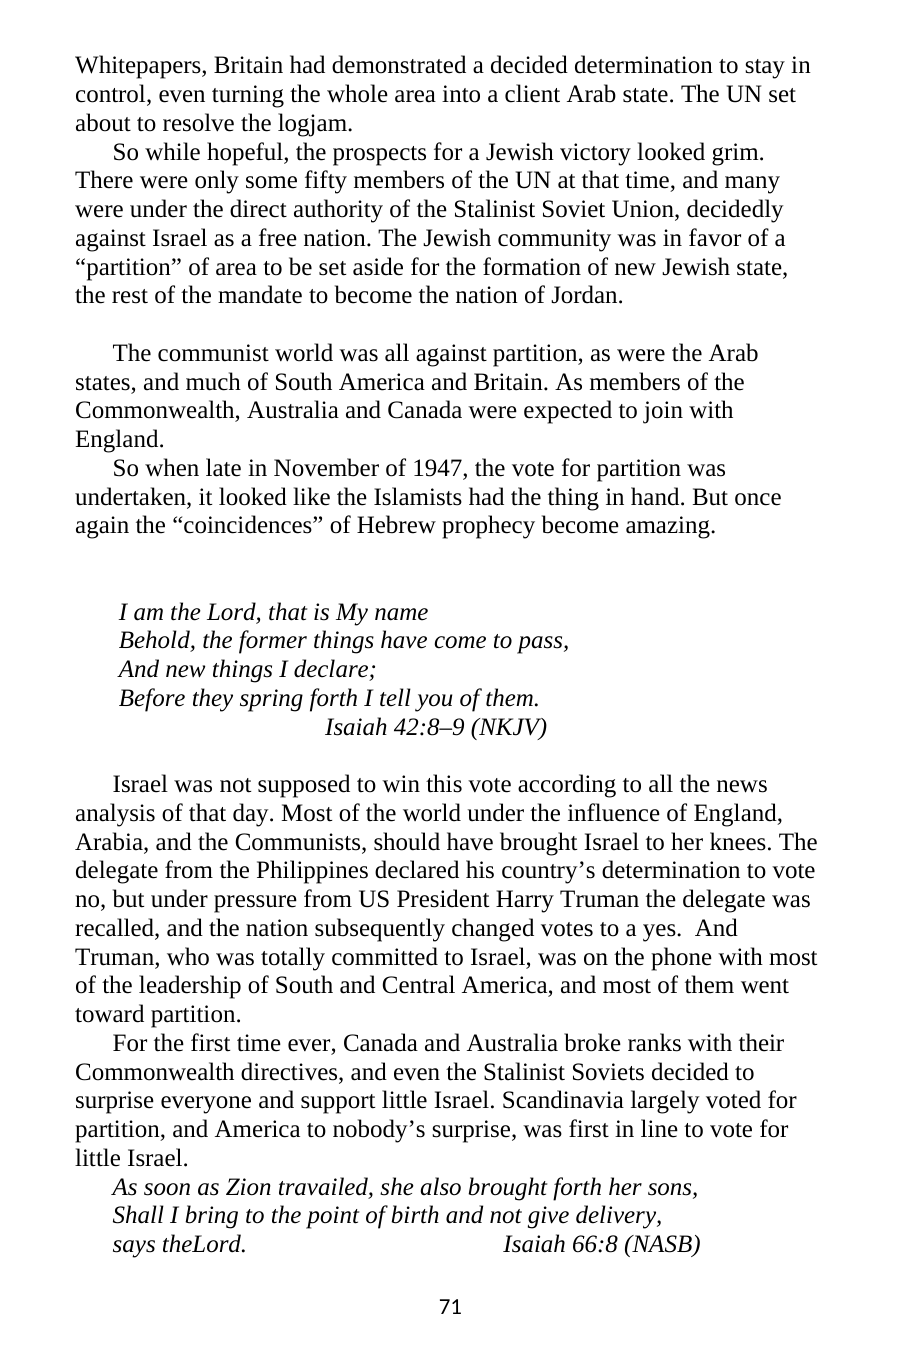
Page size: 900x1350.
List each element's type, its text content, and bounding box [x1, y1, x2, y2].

text The communist world was all against partition, as were the Arab states, and much of South America and Britain. As members of the Commonwealth, Australia and Canada were expected to join with England. [75, 338, 825, 453]
text Behold, the former things have come to pass, [75, 626, 825, 654]
text So while hopeful, the prospects for a Jewish victory looked grim. There were only some fifty members of the UN at that time, and many were under the direct authority of the Stalinist Soviet Union, decidedly against Israel as a free nation. The Jewish community was in favor of a “partition” of area to be set aside for the formation of new Jewish state, the rest of the mandate to become the nation of Jordan. [75, 137, 825, 309]
text Israel was not supposed to win this vote according to all the news analysis of that day. Most of the world under the influence of England, Arabia, and the Communists, should have brought Israel to her knees. The delegate from the Philippines declared his country’s determination to vote no, but under pressure from US President Harry Truman the delegate was recalled, and the nation subsequently changed votes to a yes. And Truman, who was totally committed to Israel, was on the phone with most of the leadership of South and Central America, and most of them went toward partition. [75, 769, 825, 1028]
text says theLord. Isaiah 66:8 (NASB) [75, 1229, 825, 1258]
text Isaiah 42:8–9 (NKJV) [75, 712, 825, 741]
text For the first time ever, Canada and Australia broke ranks with their Commonwealth directives, and even the Stalinist Soviets decided to surprise everyone and support little Israel. Scandinavia largely voted for partition, and America to nobody’s surprise, was first in line to vote for little Israel. [75, 1028, 825, 1172]
text And new things I declare; [75, 654, 825, 683]
text Whitepapers, Britain had demonstrated a decided determination to stay in control, even turning the whole area into a client Arab state. The UN set about to resolve the logjam. [75, 51, 825, 137]
text As soon as Zion travailed, she also brought forth her sons, [75, 1172, 825, 1201]
text I am the Lord, that is My name [75, 597, 825, 626]
text Shall I bring to the point of birth and not give delivery, [75, 1201, 825, 1229]
text Before they spring forth I tell you of them. [75, 683, 825, 712]
text So when late in November of 1947, the vote for partition was undertaken, it looked like the Islamists had the thing in hand. But once again the “coincidences” of Hebrew prophecy become amazing. [75, 453, 825, 539]
